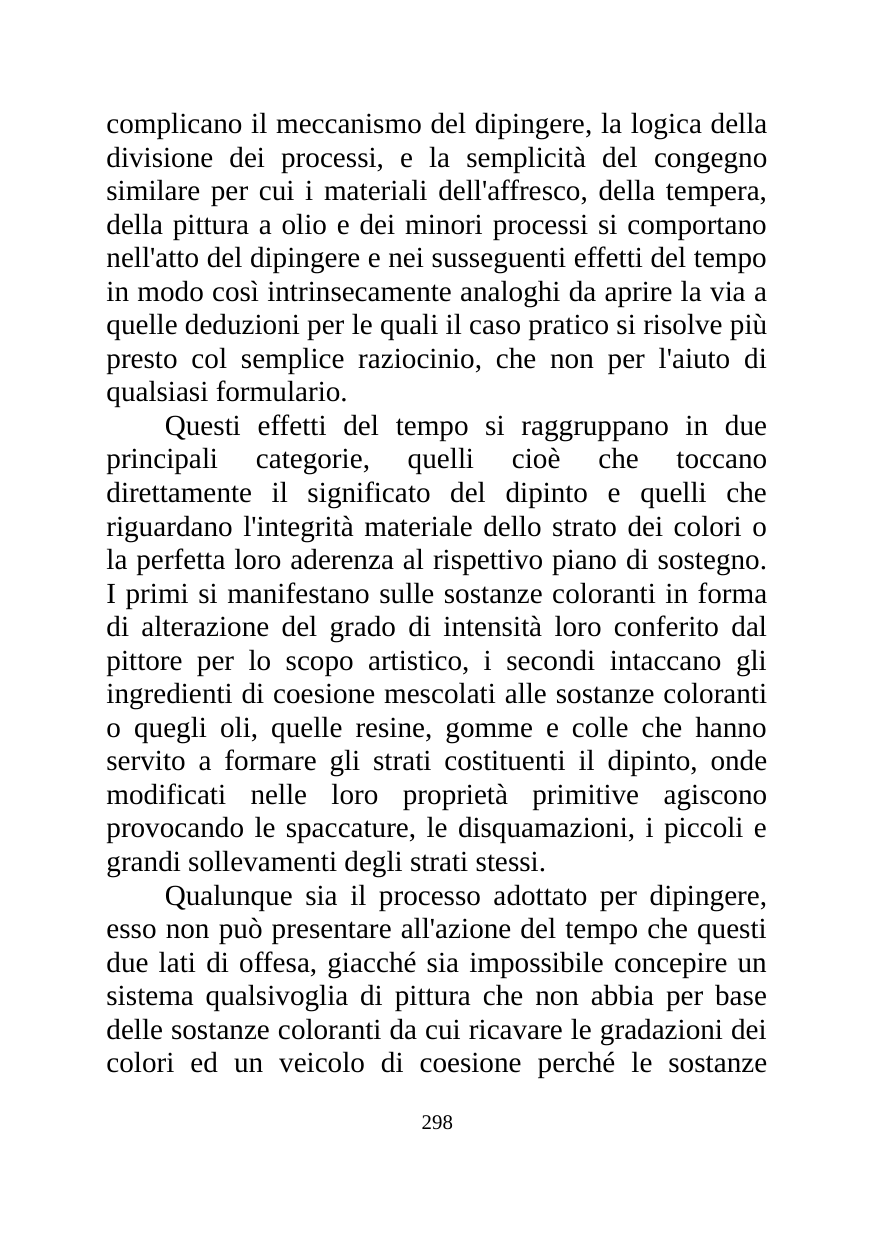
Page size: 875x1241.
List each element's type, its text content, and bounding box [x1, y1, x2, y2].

text complicano il meccanismo del dipingere, la logica della divisione dei processi, e la semplicità del congegno similare per cui i materiali dell'affresco, della tempera, della pittura a olio e dei minori processi si comportano nell'atto del dipingere e nei susseguenti effetti del tempo in modo così intrinsecamente analoghi da aprire la via a quelle deduzioni per le quali il caso pratico si risolve più presto col semplice raziocinio, che non per l'aiuto di qualsiasi formulario. [106, 106, 768, 408]
text Questi effetti del tempo si raggruppano in due principali categorie, quelli cioè che toccano direttamente il significato del dipinto e quelli che riguardano l'integrità materiale dello strato dei colori o la perfetta loro aderenza al rispettivo piano di sostegno. I primi si manifestano sulle sostanze coloranti in forma di alterazione del grado di intensità loro conferito dal pittore per lo scopo artistico, i secondi intaccano gli ingredienti di coesione mescolati alle sostanze coloranti o quegli oli, quelle resine, gomme e colle che hanno servito a formare gli strati costituenti il dipinto, onde modificati nelle loro proprietà primitive agiscono provocando le spaccature, le disquamazioni, i piccoli e grandi sollevamenti degli strati stessi. [106, 408, 768, 878]
text Qualunque sia il processo adottato per dipingere, esso non può presentare all'azione del tempo che questi due lati di offesa, giacché sia impossibile concepire un sistema qualsivoglia di pittura che non abbia per base delle sostanze coloranti da cui ricavare le gradazioni dei colori ed un veicolo di coesione perché le sostanze [106, 878, 768, 1079]
